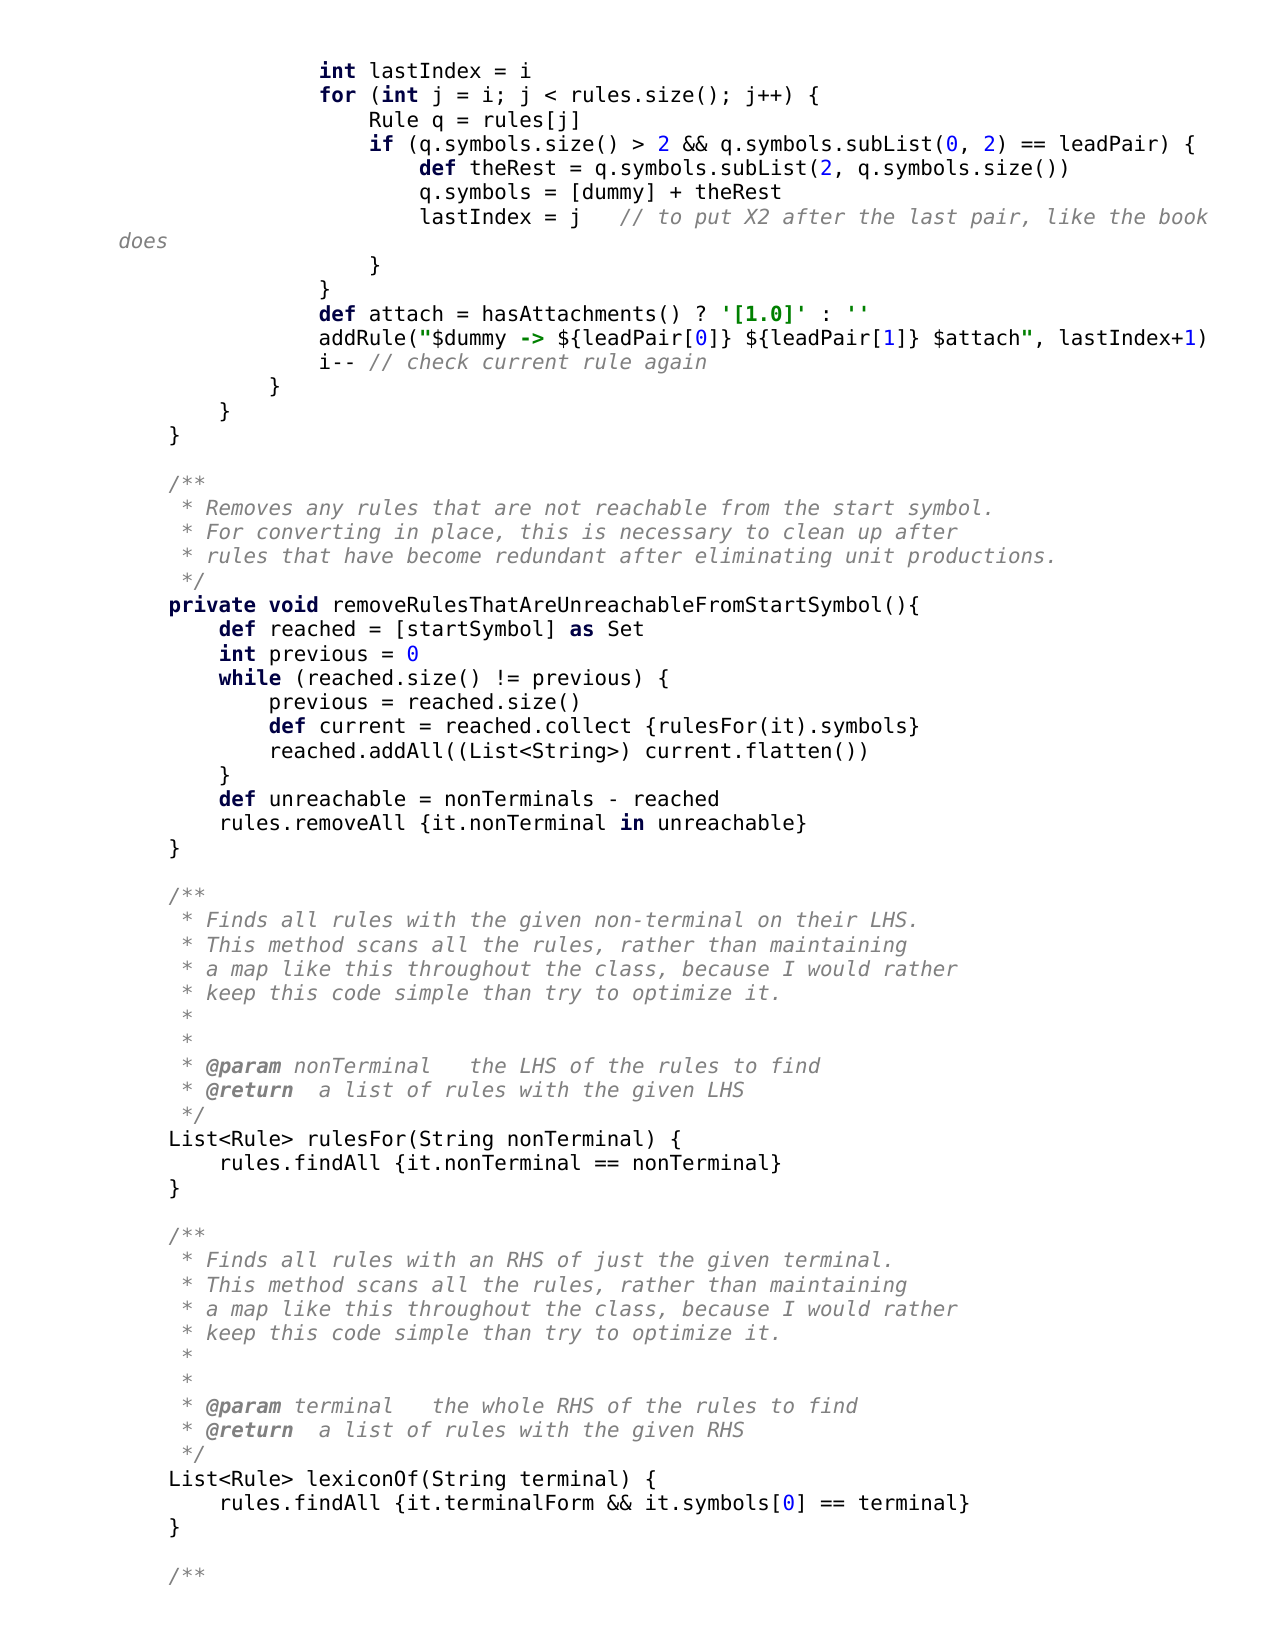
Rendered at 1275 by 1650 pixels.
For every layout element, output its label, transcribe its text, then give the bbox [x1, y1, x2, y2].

text } [118, 763, 1216, 787]
text * Removes any rules that are not reachable from the start symbol. [118, 496, 1216, 520]
text addRule("$dummy -> ${leadPair[0]} ${leadPair[1]} $attach", lastIndex+1) [118, 326, 1216, 350]
text */ [118, 1103, 1216, 1127]
text * [118, 1030, 1216, 1054]
text q.symbols = [dummy] + theRest [118, 180, 1216, 205]
text List<Rule> lexiconOf(String terminal) { [118, 1467, 1216, 1491]
text } [118, 1515, 1216, 1539]
text def theRest = q.symbols.subList(2, q.symbols.size()) [118, 156, 1216, 180]
text */ [118, 1442, 1216, 1467]
text previous = reached.size() [118, 690, 1216, 714]
text } [118, 423, 1216, 447]
text * a map like this throughout the class, because I would rather [118, 957, 1216, 981]
text def current = reached.collect {rulesFor(it).symbols} [118, 714, 1216, 739]
text List<Rule> rulesFor(String nonTerminal) { [118, 1127, 1216, 1151]
text } [118, 399, 1216, 423]
text rules.findAll {it.nonTerminal == nonTerminal} [118, 1151, 1216, 1176]
text private void removeRulesThatAreUnreachableFromStartSymbol(){ [118, 593, 1216, 617]
text int lastIndex = i [118, 59, 1216, 83]
text /** [118, 1224, 1216, 1248]
text } [118, 1176, 1216, 1200]
text * [118, 1006, 1216, 1030]
text } [118, 836, 1216, 860]
text def attach = hasAttachments() ? '[1.0]' : '' [118, 302, 1216, 326]
text * keep this code simple than try to optimize it. [118, 981, 1216, 1006]
text * @param nonTerminal the LHS of the rules to find [118, 1054, 1216, 1078]
text lastIndex = j // to put X2 after the last pair, like the book does [118, 205, 1216, 253]
text * This method scans all the rules, rather than maintaining [118, 1273, 1216, 1297]
text * @param terminal the whole RHS of the rules to find [118, 1394, 1216, 1418]
text def unreachable = nonTerminals - reached [118, 787, 1216, 811]
text /** [118, 884, 1216, 908]
text * rules that have become redundant after eliminating unit productions. [118, 544, 1216, 569]
text * Finds all rules with an RHS of just the given terminal. [118, 1248, 1216, 1273]
text * @return a list of rules with the given LHS [118, 1078, 1216, 1103]
text * Finds all rules with the given non-terminal on their LHS. [118, 908, 1216, 933]
text reached.addAll((List<String>) current.flatten()) [118, 739, 1216, 763]
text * [118, 1370, 1216, 1394]
text /** [118, 472, 1216, 496]
text int previous = 0 [118, 642, 1216, 666]
text rules.removeAll {it.nonTerminal in unreachable} [118, 811, 1216, 836]
text * keep this code simple than try to optimize it. [118, 1321, 1216, 1345]
text */ [118, 569, 1216, 593]
text def reached = [startSymbol] as Set [118, 617, 1216, 642]
text Rule q = rules[j] [118, 108, 1216, 132]
text } [118, 374, 1216, 399]
text rules.findAll {it.terminalForm && it.symbols[0] == terminal} [118, 1491, 1216, 1515]
text * @return a list of rules with the given RHS [118, 1418, 1216, 1442]
text i-- // check current rule again [118, 350, 1216, 374]
text * This method scans all the rules, rather than maintaining [118, 933, 1216, 957]
text /** [118, 1564, 1216, 1588]
text while (reached.size() != previous) { [118, 666, 1216, 690]
text } [118, 253, 1216, 277]
text for (int j = i; j < rules.size(); j++) { [118, 83, 1216, 108]
text * For converting in place, this is necessary to clean up after [118, 520, 1216, 544]
text } [118, 277, 1216, 302]
text if (q.symbols.size() > 2 && q.symbols.subList(0, 2) == leadPair) { [118, 132, 1216, 156]
text * [118, 1345, 1216, 1370]
text * a map like this throughout the class, because I would rather [118, 1297, 1216, 1321]
